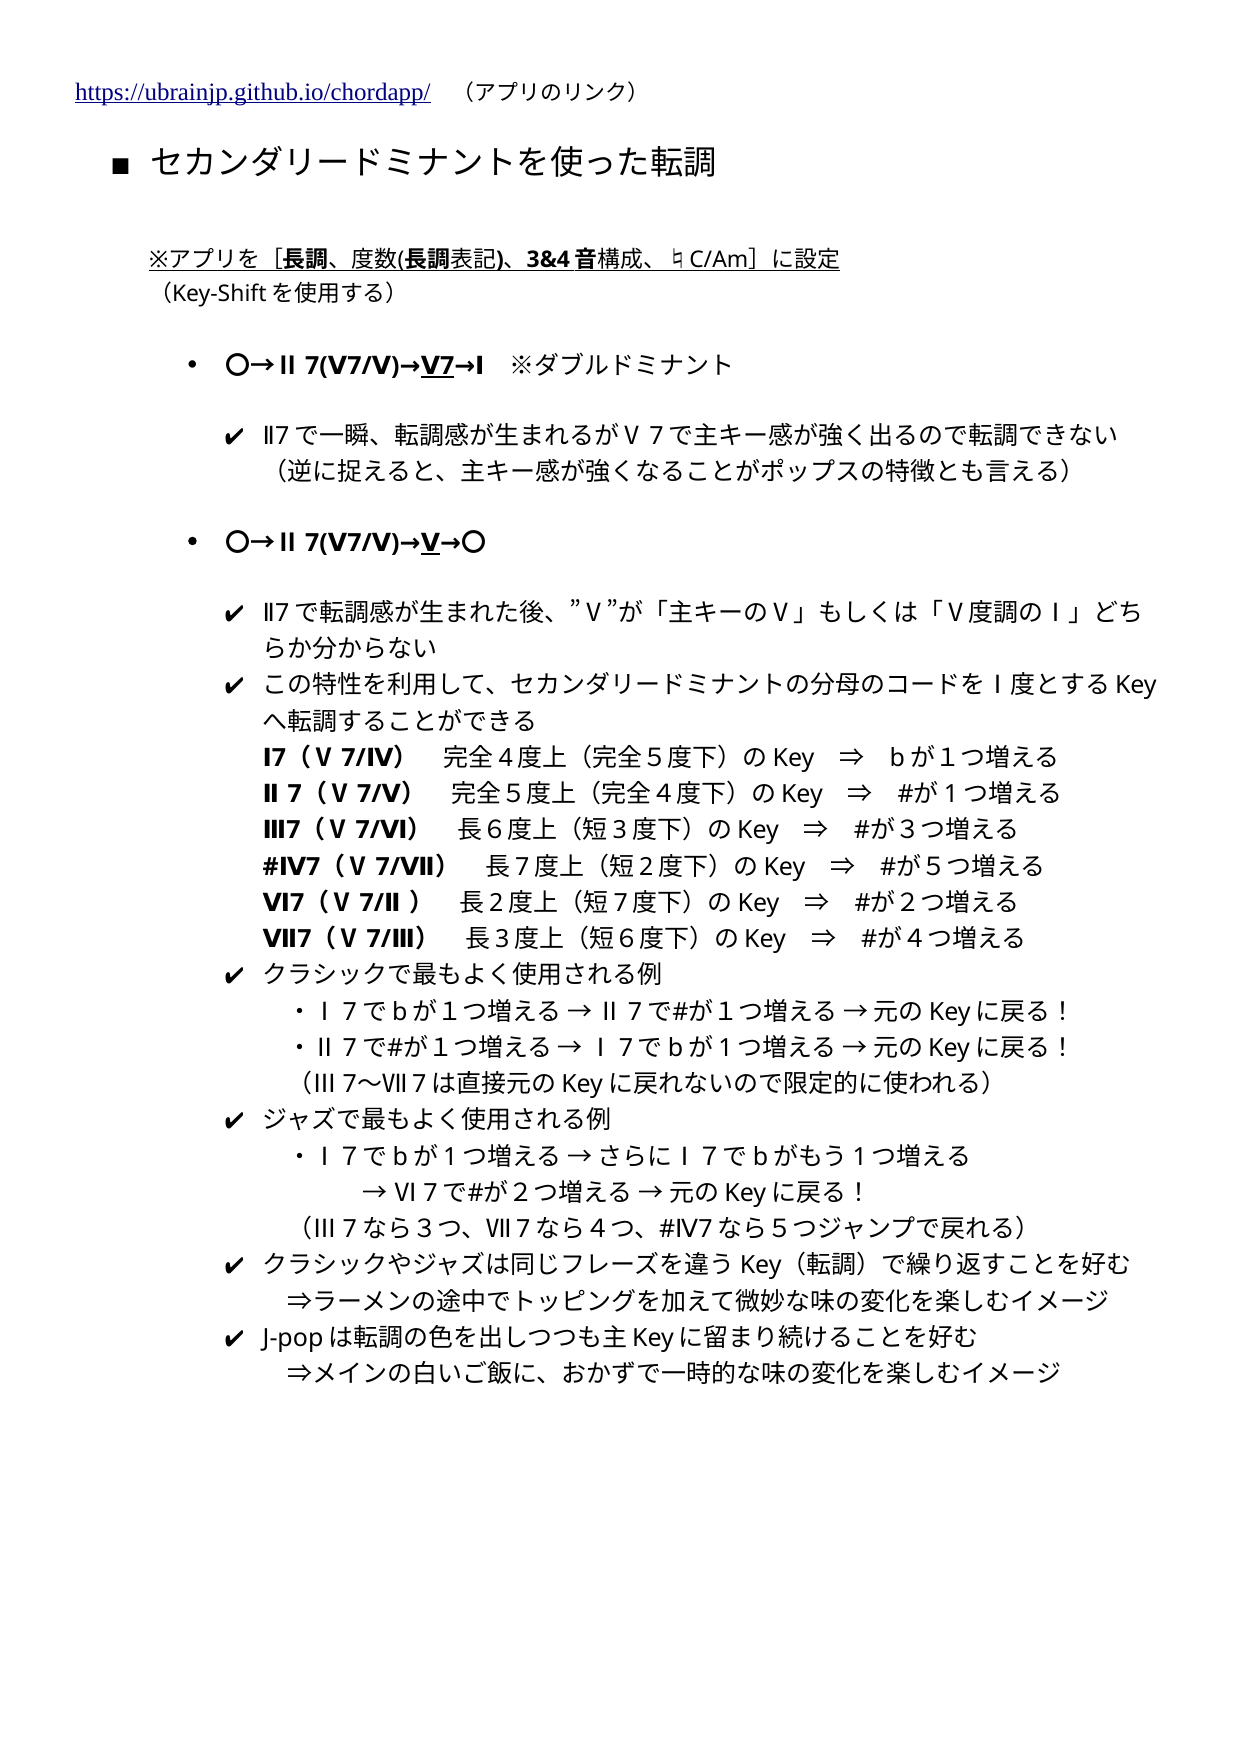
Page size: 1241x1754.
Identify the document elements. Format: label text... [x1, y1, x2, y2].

list セカンダリードミナントを使った転調 [112, 135, 1165, 184]
list 〇→Ⅱ7(Ⅴ7/Ⅴ)→Ⅴ→〇 [187, 522, 1165, 558]
text https://ubrainjp.github.io/chordapp/ （アプリのリンク） [75, 75, 1165, 107]
list J-popは転調の色を出しつつも主Keyに留まり続けることを好む ⇒メインの白いご飯に、おかずで一時的な味の変化を楽しむイメージ [225, 1317, 1165, 1390]
list この特性を利用して、セカンダリードミナントの分母のコードをⅠ度とするKeyへ転調することができる Ⅰ7（Ⅴ7/Ⅳ） 完全4度上（完全５度下）のKey ⇒ bが１つ増える Ⅱ7（Ⅴ7/Ⅴ） 完全５度上（完全４度下）のKey ⇒ #が1つ増える Ⅲ7（Ⅴ7/Ⅵ） 長６度上（短3度下）のKey ⇒ #が３つ増える #Ⅳ7（Ⅴ7/Ⅶ） 長7度上（短2度下）のKey ⇒ #が５つ増える Ⅵ7（Ⅴ7/Ⅱ） 長2度上（短7度下）のKey ⇒ #が２つ増える Ⅶ7（Ⅴ7/Ⅲ） 長3度上（短６度下）のKey ⇒ #が４つ増える [225, 665, 1165, 955]
list Ⅱ7で転調感が生まれた後、”Ⅴ”が「主キーのⅤ」もしくは「Ⅴ度調のⅠ」どちらか分からない [225, 592, 1165, 665]
list Ⅱ7で一瞬、転調感が生まれるがⅤ7で主キー感が強く出るので転調できない （逆に捉えると、主キー感が強くなることがポップスの特徴とも言える） [225, 416, 1165, 488]
text ※アプリを［長調、度数(長調表記)、3&4音構成、♮C/Am］に設定 （Key-Shiftを使用する） [75, 241, 1165, 308]
list ジャズで最もよく使用される例 ・Ⅰ７でbが1つ増える → さらにⅠ７でbがもう1つ増える → Ⅵ7で#が２つ増える → 元のKeyに戻る！ （Ⅲ7なら３つ、Ⅶ7なら４つ、#Ⅳ7なら５つジャンプで戻れる） [225, 1100, 1165, 1245]
list クラシックで最もよく使用される例 ・Ⅰ7でbが１つ増える → Ⅱ7で#が１つ増える → 元のKeyに戻る！ ・Ⅱ7で#が１つ増える → Ⅰ7でbが1つ増える → 元のKeyに戻る！ （Ⅲ7～Ⅶ7は直接元のKeyに戻れないので限定的に使われる） [225, 955, 1165, 1100]
list クラシックやジャズは同じフレーズを違うKey（転調）で繰り返すことを好む ⇒ラーメンの途中でトッピングを加えて微妙な味の変化を楽しむイメージ [225, 1245, 1165, 1317]
list 〇→Ⅱ7(Ⅴ7/Ⅴ)→Ⅴ7→Ⅰ ※ダブルドミナント [187, 345, 1165, 381]
